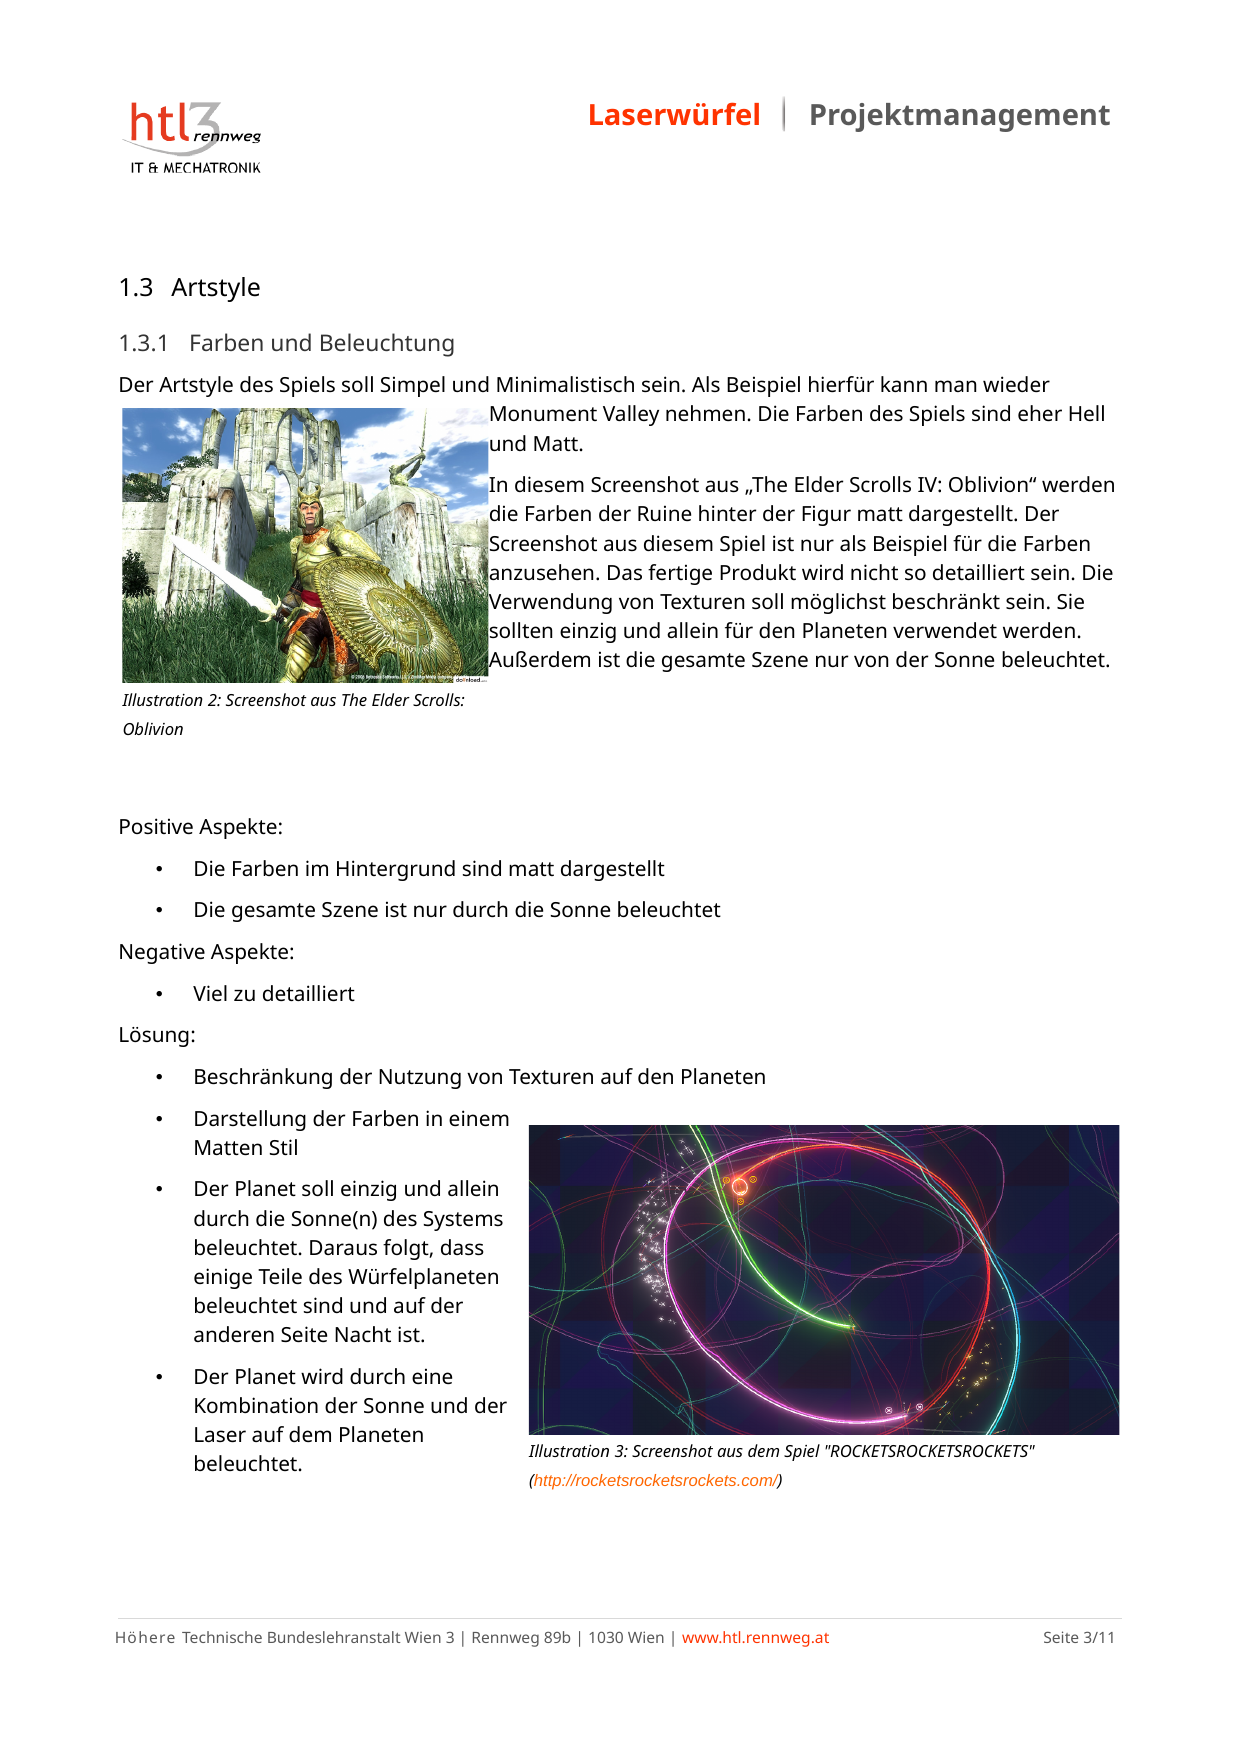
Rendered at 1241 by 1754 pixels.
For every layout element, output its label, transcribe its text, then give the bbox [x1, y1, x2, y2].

text Der Artstyle des Spiels soll Simpel und Minimalistisch sein. Als Beispiel hierfür kann man wieder Monument Valley nehmen. Die Farben des Spiels sind eher Hell und Matt. [118, 369, 1122, 457]
text Negative Aspekte: [118, 936, 1122, 965]
text In diesem Screenshot aus „The Elder Scrolls IV: Oblivion“ werden die Farben der Ruine hinter der Figur matt dargestellt. Der Screenshot aus diesem Spiel ist nur als Beispiel für die Farben anzusehen. Das fertige Produkt wird nicht so detailliert sein. Die Verwendung von Texturen soll möglichst beschränkt sein. Sie sollten einzig und allein für den Planeten verwendet werden. Außerdem ist die gesamte Szene nur von der Sonne beleuchtet. [489, 469, 1122, 673]
list Der Planet soll einzig und allein durch die Sonne(n) des Systems beleuchtet. Daraus folgt, dass einige Teile des Würfelplaneten beleuchtet sind und auf der anderen Seite Nacht ist. [156, 1173, 528, 1348]
list Darstellung der Farben in einem Matten Stil [156, 1103, 1122, 1161]
list [529, 1493, 1119, 1512]
list Die gesamte Szene ist nur durch die Sonne beleuchtet [156, 894, 1122, 923]
list Der Planet wird durch eine Kombination der Sonne und der Laser auf dem Planeten beleuchtet. [156, 1361, 529, 1478]
list Illustration 3: Screenshot aus dem Spiel "ROCKETSROCKETSROCKETS" (http://rocketsrocketsrockets.com/) [529, 1435, 1119, 1493]
subtitle Farben und Beleuchtung [118, 328, 1122, 357]
subtitle Artstyle [118, 273, 1122, 303]
list Beschränkung der Nutzung von Texturen auf den Planeten [156, 1061, 1122, 1090]
picture [528, 1125, 1120, 1435]
text Lösung: [118, 1019, 1122, 1048]
list Viel zu detailliert [156, 978, 1122, 1007]
picture [122, 408, 489, 683]
text Illustration 2: Screenshot aus The Elder Scrolls: Oblivion [122, 683, 488, 741]
list Die Farben im Hintergrund sind matt dargestellt [156, 853, 1122, 882]
text Positive Aspekte: [118, 811, 1122, 840]
